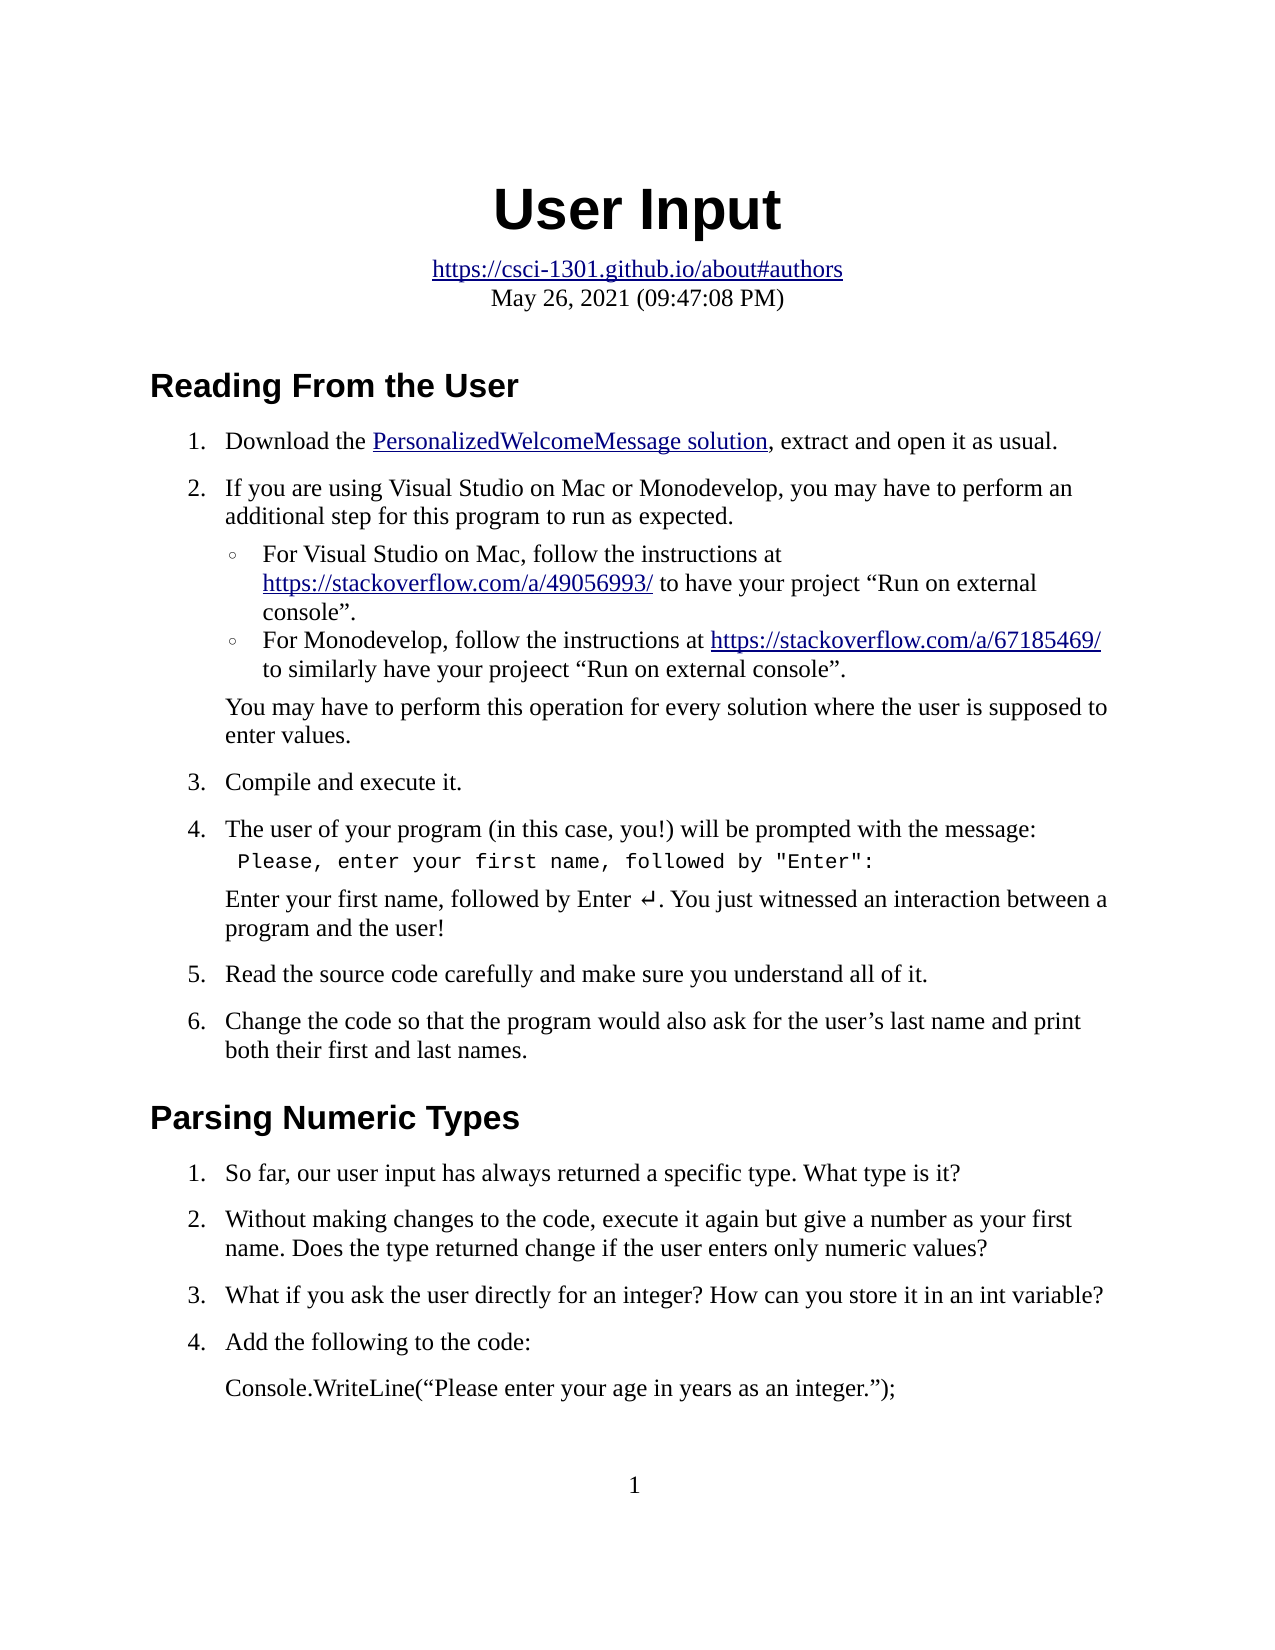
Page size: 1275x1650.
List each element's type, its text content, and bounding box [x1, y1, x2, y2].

list For Monodevelop, follow the instructions at https://stackoverflow.com/a/67185469/ to similarly have your projeect “Run on external console”. [225, 625, 1125, 683]
list Download the PersonalizedWelcomeMessage solution, extract and open it as usual. [187, 426, 1125, 455]
list Add the following to the code: [187, 1327, 1125, 1355]
title User Input [150, 175, 1125, 242]
list Without making changes to the code, execute it again but give a number as your first name. Does the type returned change if the user enters only numeric values? [187, 1204, 1125, 1262]
list For Visual Studio on Mac, follow the instructions at https://stackoverflow.com/a/49056993/ to have your project “Run on external console”. [225, 539, 1125, 625]
text May 26, 2021 (09:47:08 PM) [150, 283, 1125, 312]
list The user of your program (in this case, you!) will be prompted with the message: [187, 814, 1125, 843]
list Read the source code carefully and make sure you understand all of it. [187, 959, 1125, 988]
list Enter your first name, followed by Enter ↵. You just witnessed an interaction between a program and the user! [187, 884, 1125, 942]
list Please, enter your first name, followed by "Enter": [187, 852, 1125, 875]
subtitle Parsing Numeric Types [150, 1098, 1125, 1136]
list Compile and execute it. [187, 767, 1125, 796]
list Change the code so that the program would also ask for the user’s last name and print both their first and last names. [187, 1006, 1125, 1064]
subtitle Reading From the User [150, 366, 1125, 404]
list You may have to perform this operation for every solution where the user is supposed to enter values. [187, 692, 1125, 749]
list What if you ask the user directly for an integer? How can you store it in an int variable? [187, 1280, 1125, 1309]
list Console.WriteLine(“Please enter your age in years as an integer.”); [187, 1373, 1125, 1402]
list If you are using Visual Studio on Mac or Monodevelop, you may have to perform an additional step for this program to run as expected. [187, 473, 1125, 530]
list So far, our user input has always returned a specific type. What type is it? [187, 1158, 1125, 1187]
text https://csci-1301.github.io/about#authors [150, 254, 1125, 283]
